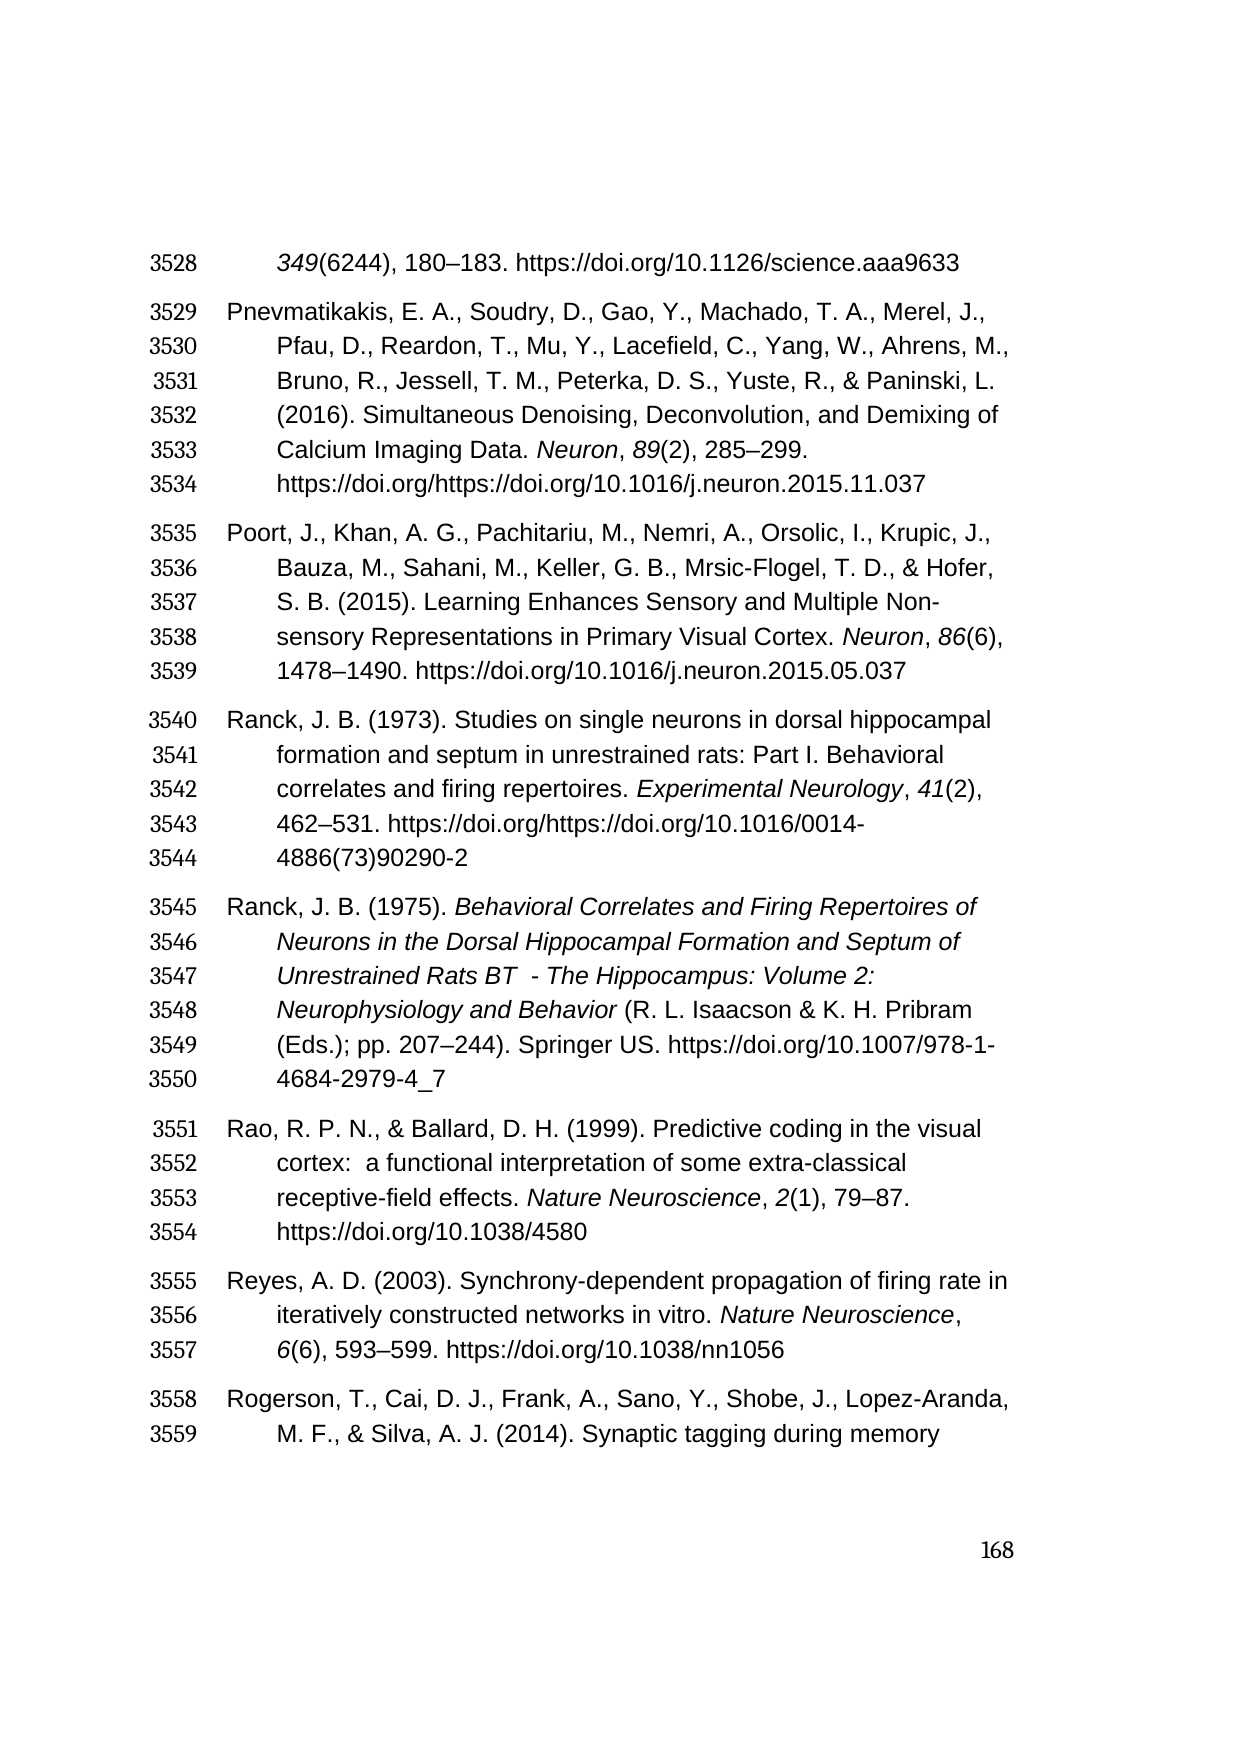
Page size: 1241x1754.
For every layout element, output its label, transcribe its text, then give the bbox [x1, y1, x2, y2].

text Poort, J., Khan, A. G., Pachitariu, M., Nemri, A., Orsolic, I., Krupic, J., Bauza, M., Sahani, M., Keller, G. B., Mrsic-Flogel, T. D., & Hofer, S. B. (2015). Learning Enhances Sensory and Multiple Non-sensory Representations in Primary Visual Cortex. Neuron, 86(6), 1478–1490. https://doi.org/10.1016/j.neuron.2015.05.037 [226, 518, 1014, 685]
text Ranck, J. B. (1973). Studies on single neurons in dorsal hippocampal formation and septum in unrestrained rats: Part I. Behavioral correlates and firing repertoires. Experimental Neurology, 41(2), 462–531. https://doi.org/https://doi.org/10.1016/0014-4886(73)90290-2 [226, 705, 1014, 872]
text 349(6244), 180–183. https://doi.org/10.1126/science.aaa9633 [226, 248, 1014, 276]
text Ranck, J. B. (1975). Behavioral Correlates and Firing Repertoires of Neurons in the Dorsal Hippocampal Formation and Septum of Unrestrained Rats BT - The Hippocampus: Volume 2: Neurophysiology and Behavior (R. L. Isaacson & K. H. Pribram (Eds.); pp. 207–244). Springer US. https://doi.org/10.1007/978-1-4684-2979-4_7 [226, 892, 1014, 1093]
text Pnevmatikakis, E. A., Soudry, D., Gao, Y., Machado, T. A., Merel, J., Pfau, D., Reardon, T., Mu, Y., Lacefield, C., Yang, W., Ahrens, M., Bruno, R., Jessell, T. M., Peterka, D. S., Yuste, R., & Paninski, L. (2016). Simultaneous Denoising, Deconvolution, and Demixing of Calcium Imaging Data. Neuron, 89(2), 285–299. https://doi.org/https://doi.org/10.1016/j.neuron.2015.11.037 [226, 297, 1014, 498]
text Rogerson, T., Cai, D. J., Frank, A., Sano, Y., Shobe, J., Lopez-Aranda, M. F., & Silva, A. J. (2014). Synaptic tagging during memory [226, 1384, 1014, 1447]
text Rao, R. P. N., & Ballard, D. H. (1999). Predictive coding in the visual cortex: a functional interpretation of some extra-classical receptive-field effects. Nature Neuroscience, 2(1), 79–87. https://doi.org/10.1038/4580 [226, 1113, 1014, 1246]
text Reyes, A. D. (2003). Synchrony-dependent propagation of firing rate in iteratively constructed networks in vitro. Nature Neuroscience, 6(6), 593–599. https://doi.org/10.1038/nn1056 [226, 1266, 1014, 1364]
